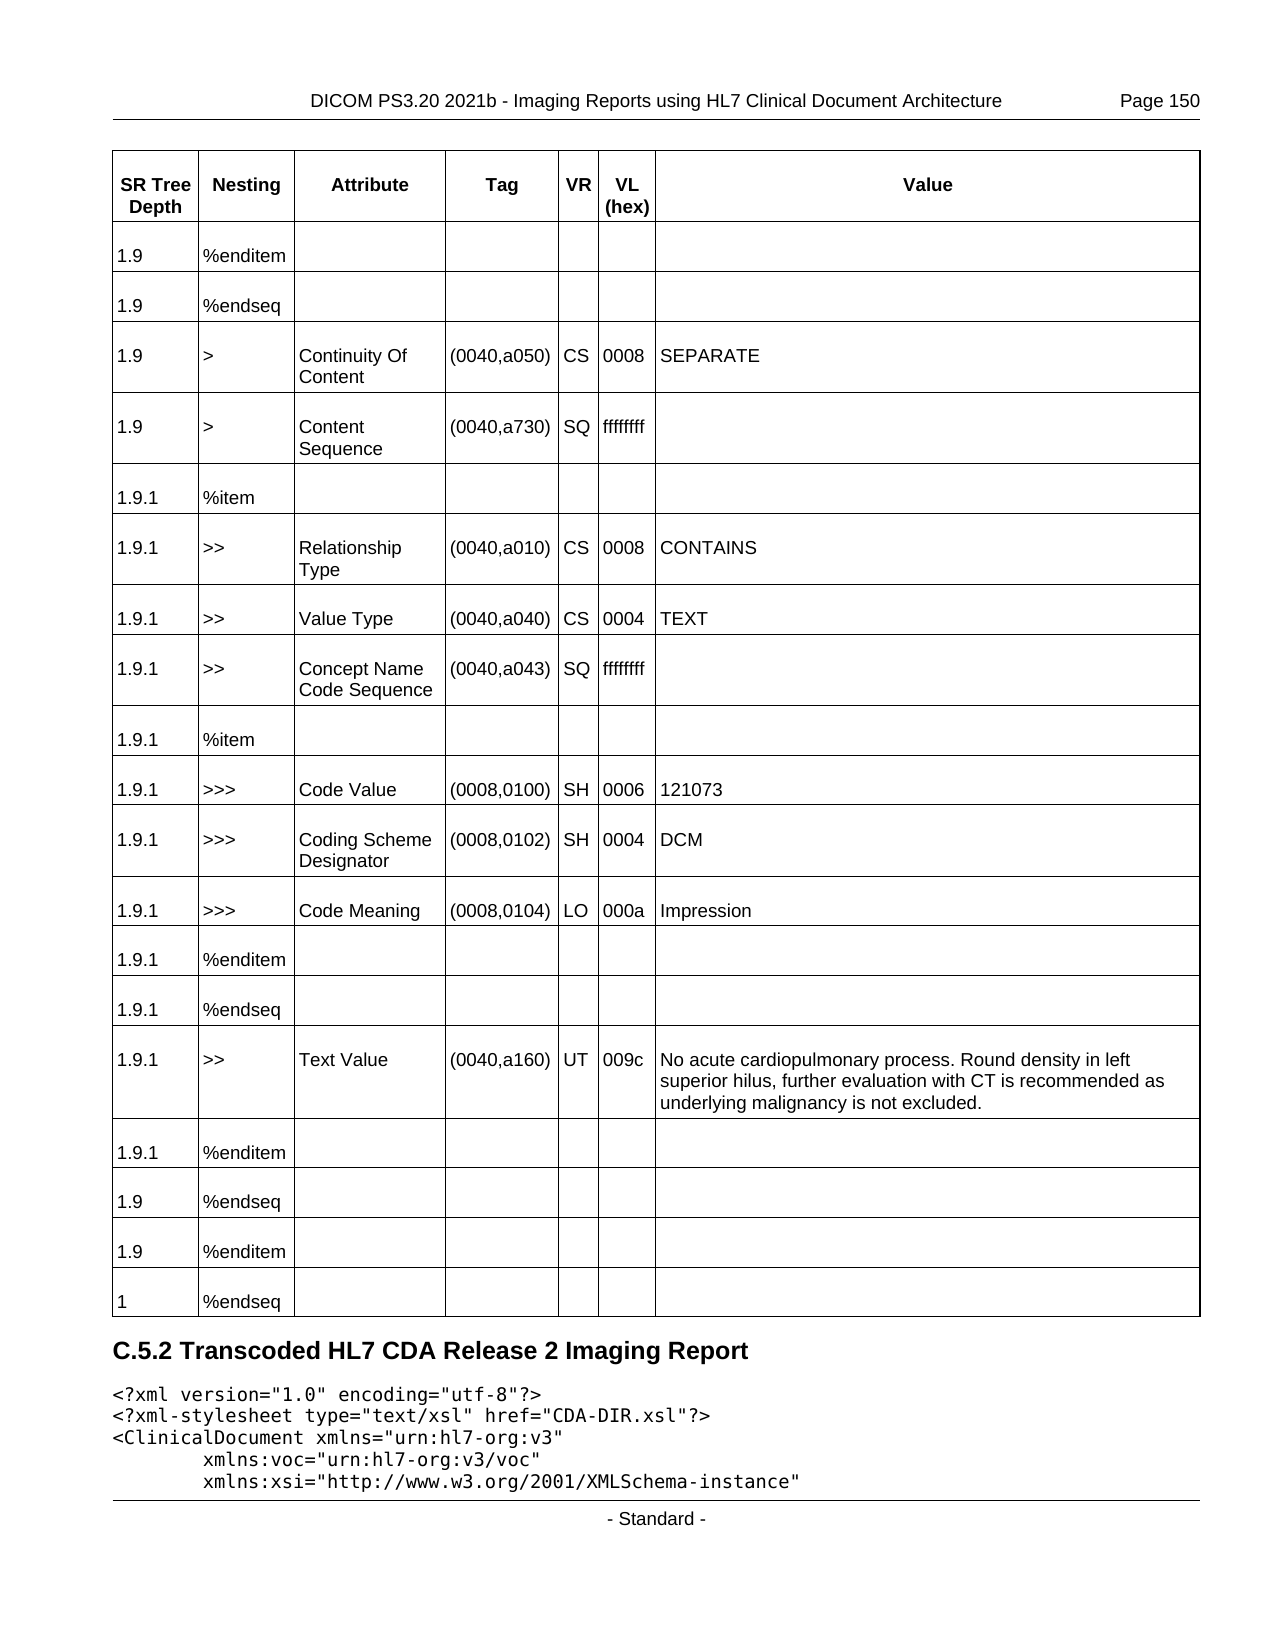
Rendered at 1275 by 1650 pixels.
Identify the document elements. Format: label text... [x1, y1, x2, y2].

table_cell 1.9.1 [113, 976, 198, 1025]
text C.5.2 Transcoded HL7 CDA Release 2 Imaging Report [112, 1336, 1200, 1365]
table_cell 0004 [599, 805, 655, 876]
table_cell 1.9.1 [113, 1119, 198, 1167]
table_cell %endseq [199, 976, 294, 1025]
table_header SR Tree Depth [113, 151, 198, 221]
table_header Attribute [295, 151, 445, 221]
table_cell SQ [559, 635, 598, 705]
table_cell [295, 464, 445, 513]
table_cell > [199, 393, 294, 463]
table_cell 0006 [599, 756, 655, 804]
table_cell [656, 272, 1199, 321]
table_cell [446, 706, 558, 755]
table_cell Coding Scheme Designator [295, 805, 445, 876]
table_cell [446, 1218, 558, 1267]
table_cell [656, 393, 1199, 463]
table_cell [656, 926, 1199, 975]
table_cell %endseq [199, 1168, 294, 1217]
table_cell %endseq [199, 272, 294, 321]
table_cell [599, 706, 655, 755]
table_cell >>> [199, 877, 294, 925]
table_cell [559, 1119, 598, 1167]
table_cell [599, 272, 655, 321]
table_cell ffffffff [599, 635, 655, 705]
table_cell [559, 272, 598, 321]
table_cell 1.9.1 [113, 706, 198, 755]
table_cell LO [559, 877, 598, 925]
table_cell >> [199, 1026, 294, 1117]
table_cell DCM [656, 805, 1199, 876]
table_cell [446, 1119, 558, 1167]
table_cell CS [559, 514, 598, 584]
table_cell (0040,a050) [446, 322, 558, 392]
table_cell Relationship Type [295, 514, 445, 584]
table_cell 1.9.1 [113, 585, 198, 634]
table_cell 0004 [599, 585, 655, 634]
table_cell Concept Name Code Sequence [295, 635, 445, 705]
table_cell (0040,a160) [446, 1026, 558, 1117]
table_cell [559, 976, 598, 1025]
table_cell [656, 706, 1199, 755]
table_cell 1.9.1 [113, 635, 198, 705]
text <?xml version="1.0" encoding="utf-8"?> <?xml-stylesheet type="text/xsl" href="CDA-DIR.xsl"?> <ClinicalDocument xmlns="urn:hl7-org:v3" xmlns:voc="urn:hl7-org:v3/voc" xmlns:xsi="http://www.w3.org/2001/XMLSchema-instance" [112, 1383, 1200, 1493]
table_cell %enditem [199, 1119, 294, 1167]
table_cell (0040,a730) [446, 393, 558, 463]
table_cell 1.9.1 [113, 877, 198, 925]
table_cell [446, 976, 558, 1025]
table_cell SQ [559, 393, 598, 463]
table_cell [656, 222, 1199, 271]
table_cell [559, 464, 598, 513]
table_header Tag [446, 151, 558, 221]
table_cell >>> [199, 756, 294, 804]
table_cell >> [199, 635, 294, 705]
table_cell (0040,a010) [446, 514, 558, 584]
table_cell 1.9.1 [113, 756, 198, 804]
table_cell [656, 1168, 1199, 1217]
table_cell SH [559, 756, 598, 804]
table_cell 1.9 [113, 222, 198, 271]
table_cell (0040,a043) [446, 635, 558, 705]
table_cell [599, 976, 655, 1025]
table_cell CONTAINS [656, 514, 1199, 584]
table_cell 1.9.1 [113, 1026, 198, 1117]
table_cell [295, 1168, 445, 1217]
table_cell [656, 976, 1199, 1025]
table_cell %item [199, 706, 294, 755]
table_cell 1.9 [113, 272, 198, 321]
table_cell [599, 926, 655, 975]
table_cell 0008 [599, 322, 655, 392]
table_cell [559, 1268, 598, 1316]
table_cell [559, 1218, 598, 1267]
table_cell [656, 635, 1199, 705]
table_cell CS [559, 322, 598, 392]
table_cell (0040,a040) [446, 585, 558, 634]
table_cell [295, 1268, 445, 1316]
table_cell %enditem [199, 1218, 294, 1267]
table_cell Content Sequence [295, 393, 445, 463]
table_cell [446, 222, 558, 271]
table_cell TEXT [656, 585, 1199, 634]
table_cell [599, 1268, 655, 1316]
table_cell [599, 1119, 655, 1167]
table_cell 1.9 [113, 1218, 198, 1267]
table_cell [559, 926, 598, 975]
table_cell [599, 464, 655, 513]
table_cell %enditem [199, 222, 294, 271]
table_cell (0008,0104) [446, 877, 558, 925]
table_cell 1.9.1 [113, 926, 198, 975]
table_header Nesting [199, 151, 294, 221]
table_cell UT [559, 1026, 598, 1117]
table_cell [446, 1268, 558, 1316]
table_cell [559, 706, 598, 755]
table_header VR [559, 151, 598, 221]
table_cell [599, 222, 655, 271]
table_cell 009c [599, 1026, 655, 1117]
table_cell %enditem [199, 926, 294, 975]
table_cell [446, 1168, 558, 1217]
table_cell [656, 1268, 1199, 1316]
table_cell %item [199, 464, 294, 513]
table_cell Code Meaning [295, 877, 445, 925]
table_cell CS [559, 585, 598, 634]
table_cell Text Value [295, 1026, 445, 1117]
table_cell Continuity Of Content [295, 322, 445, 392]
table_cell 1.9 [113, 1168, 198, 1217]
table_cell [599, 1218, 655, 1267]
table_cell SEPARATE [656, 322, 1199, 392]
table_cell 1 [113, 1268, 198, 1316]
table_cell [295, 272, 445, 321]
table_cell %endseq [199, 1268, 294, 1316]
table_cell Impression [656, 877, 1199, 925]
table_cell No acute cardiopulmonary process. Round density in left superior hilus, further evaluation with CT is recommended as underlying malignancy is not excluded. [656, 1026, 1199, 1117]
table_cell 1.9 [113, 393, 198, 463]
table_cell [559, 1168, 598, 1217]
table_header VL (hex) [599, 151, 655, 221]
table_cell [656, 464, 1199, 513]
table_cell [295, 706, 445, 755]
table_cell >>> [199, 805, 294, 876]
table_cell Code Value [295, 756, 445, 804]
table_cell [295, 1119, 445, 1167]
table_cell [295, 976, 445, 1025]
table_cell [446, 272, 558, 321]
table_cell [656, 1218, 1199, 1267]
table_cell [559, 222, 598, 271]
table_cell [656, 1119, 1199, 1167]
table_cell [446, 926, 558, 975]
table_cell 0008 [599, 514, 655, 584]
table_cell ffffffff [599, 393, 655, 463]
table_cell 1.9.1 [113, 805, 198, 876]
table_cell 1.9.1 [113, 464, 198, 513]
table_cell 1.9.1 [113, 514, 198, 584]
table_cell 000a [599, 877, 655, 925]
table_cell [599, 1168, 655, 1217]
table_cell 1.9 [113, 322, 198, 392]
table_cell (0008,0102) [446, 805, 558, 876]
table_cell >> [199, 585, 294, 634]
table_header Value [656, 151, 1199, 221]
table_cell > [199, 322, 294, 392]
table_cell 121073 [656, 756, 1199, 804]
table_cell >> [199, 514, 294, 584]
table_cell [295, 926, 445, 975]
table_cell (0008,0100) [446, 756, 558, 804]
table_cell SH [559, 805, 598, 876]
table_cell [446, 464, 558, 513]
table_cell Value Type [295, 585, 445, 634]
table_cell [295, 1218, 445, 1267]
table_cell [295, 222, 445, 271]
